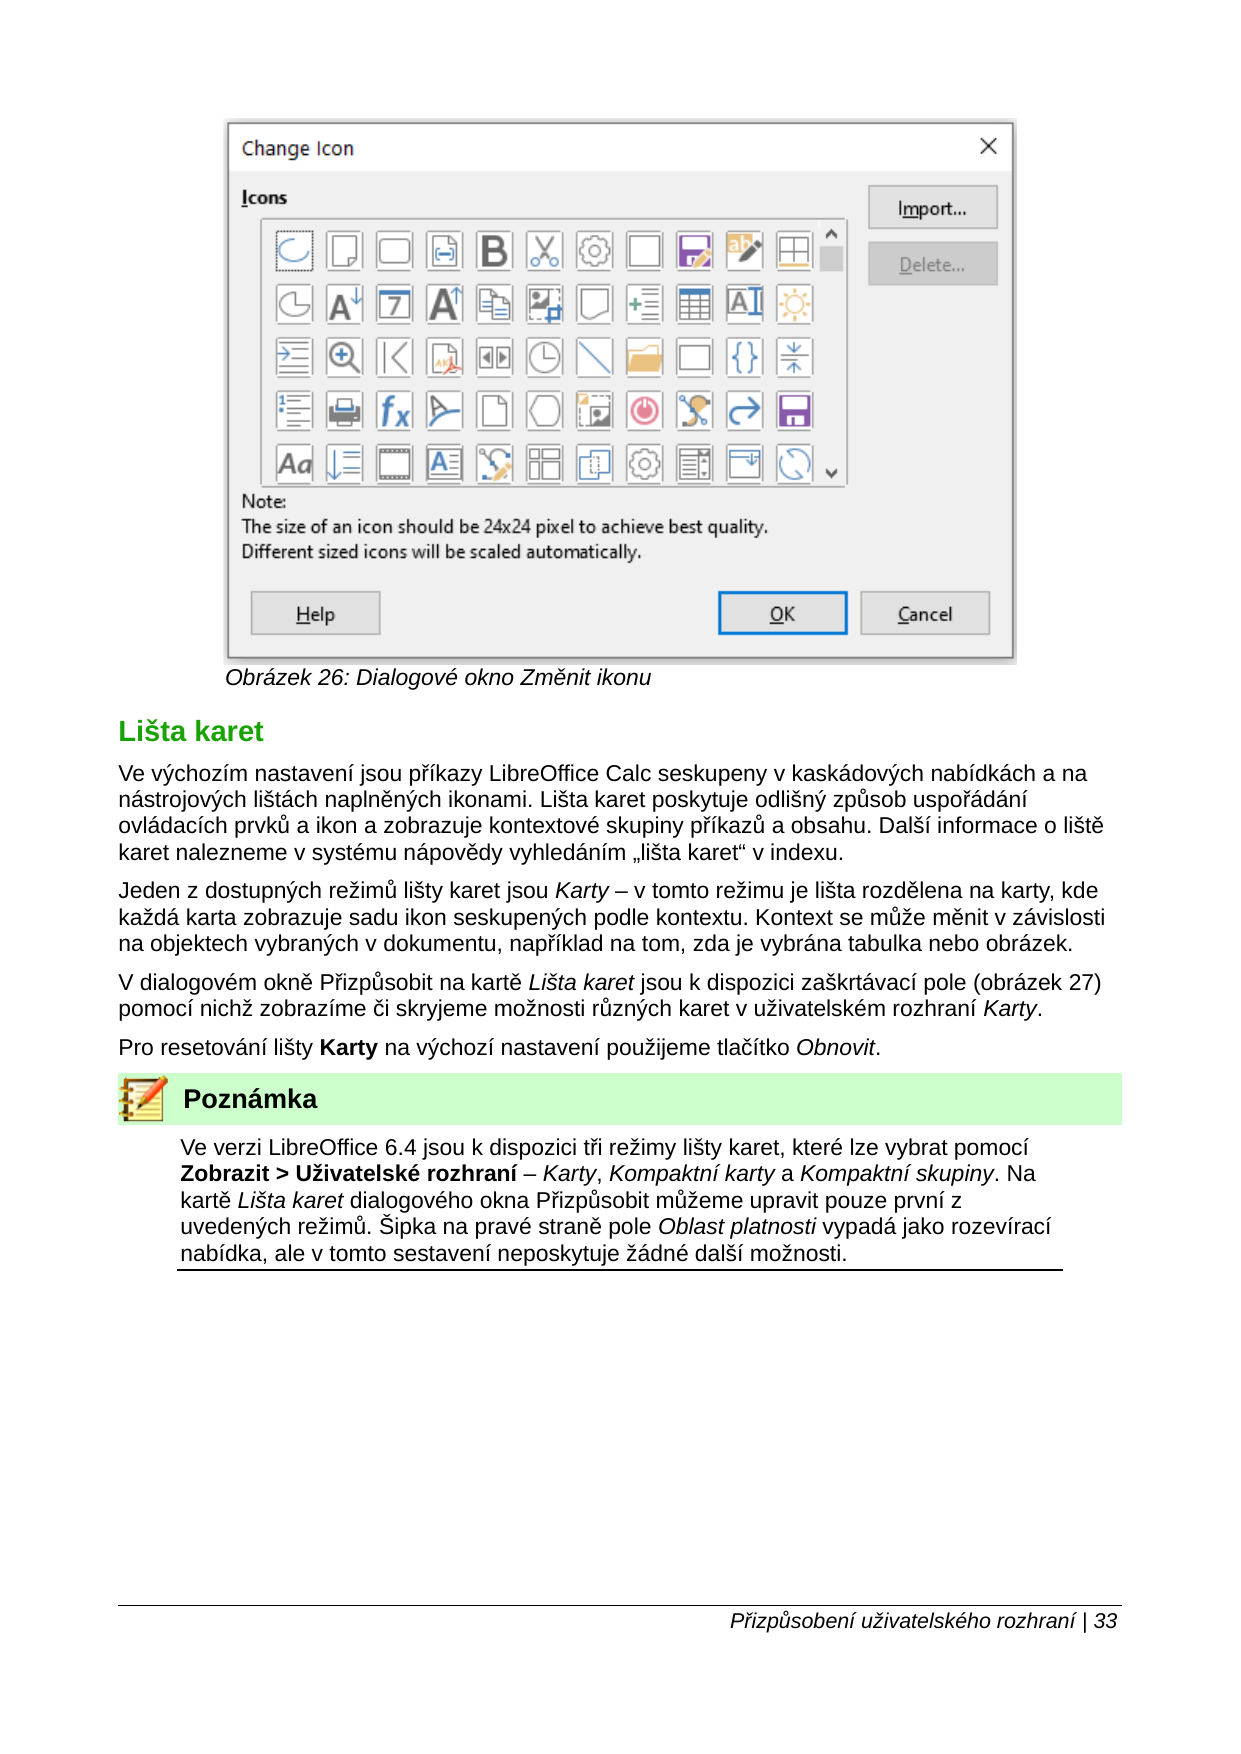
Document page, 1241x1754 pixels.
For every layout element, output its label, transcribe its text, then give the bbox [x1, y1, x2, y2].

text Obrázek 26: Dialogové okno Změnit ikonu [225, 665, 1015, 691]
subtitle Lišta karet [118, 714, 1122, 748]
text Pro resetování lišty Karty na výchozí nastavení použijeme tlačítko Obnovit. [118, 1034, 1122, 1061]
picture [119, 1074, 170, 1125]
picture [223, 118, 1017, 665]
text Ve verzi LibreOffice 6.4 jsou k dispozici tři režimy lišty karet, které lze vybrat pomocí Zobrazit > Uživatelské rozhraní – Karty, Kompaktní karty a Kompaktní skupiny. Na kartě Lišta karet dialogového okna Přizpůsobit můžeme upravit pouze první z uvedených režimů. Šipka na pravé straně pole Oblast platnosti vypadá jako rozevírací nabídka, ale v tomto sestavení neposkytuje žádné další možnosti. [177, 1131, 1063, 1269]
text Ve výchozím nastavení jsou příkazy LibreOffice Calc seskupeny v kaskádových nabídkách a na nástrojových lištách naplněných ikonami. Lišta karet poskytuje odlišný způsob uspořádání ovládacích prvků a ikon a zobrazuje kontextové skupiny příkazů a obsahu. Další informace o liště karet nalezneme v systému nápovědy vyhledáním „lišta karet“ v indexu. [118, 759, 1122, 865]
text Jeden z dostupných režimů lišty karet jsou Karty – v tomto režimu je lišta rozdělena na karty, kde každá karta zobrazuje sadu ikon seskupených podle kontextu. Kontext se může měnit v závislosti na objektech vybraných v dokumentu, například na tom, zda je vybrána tabulka nebo obrázek. [118, 877, 1122, 956]
subtitle Poznámka [118, 1073, 1122, 1125]
text V dialogovém okně Přizpůsobit na kartě Lišta karet jsou k dispozici zaškrtávací pole (obrázek 27) pomocí nichž zobrazíme či skryjeme možnosti různých karet v uživatelském rozhraní Karty. [118, 969, 1122, 1022]
